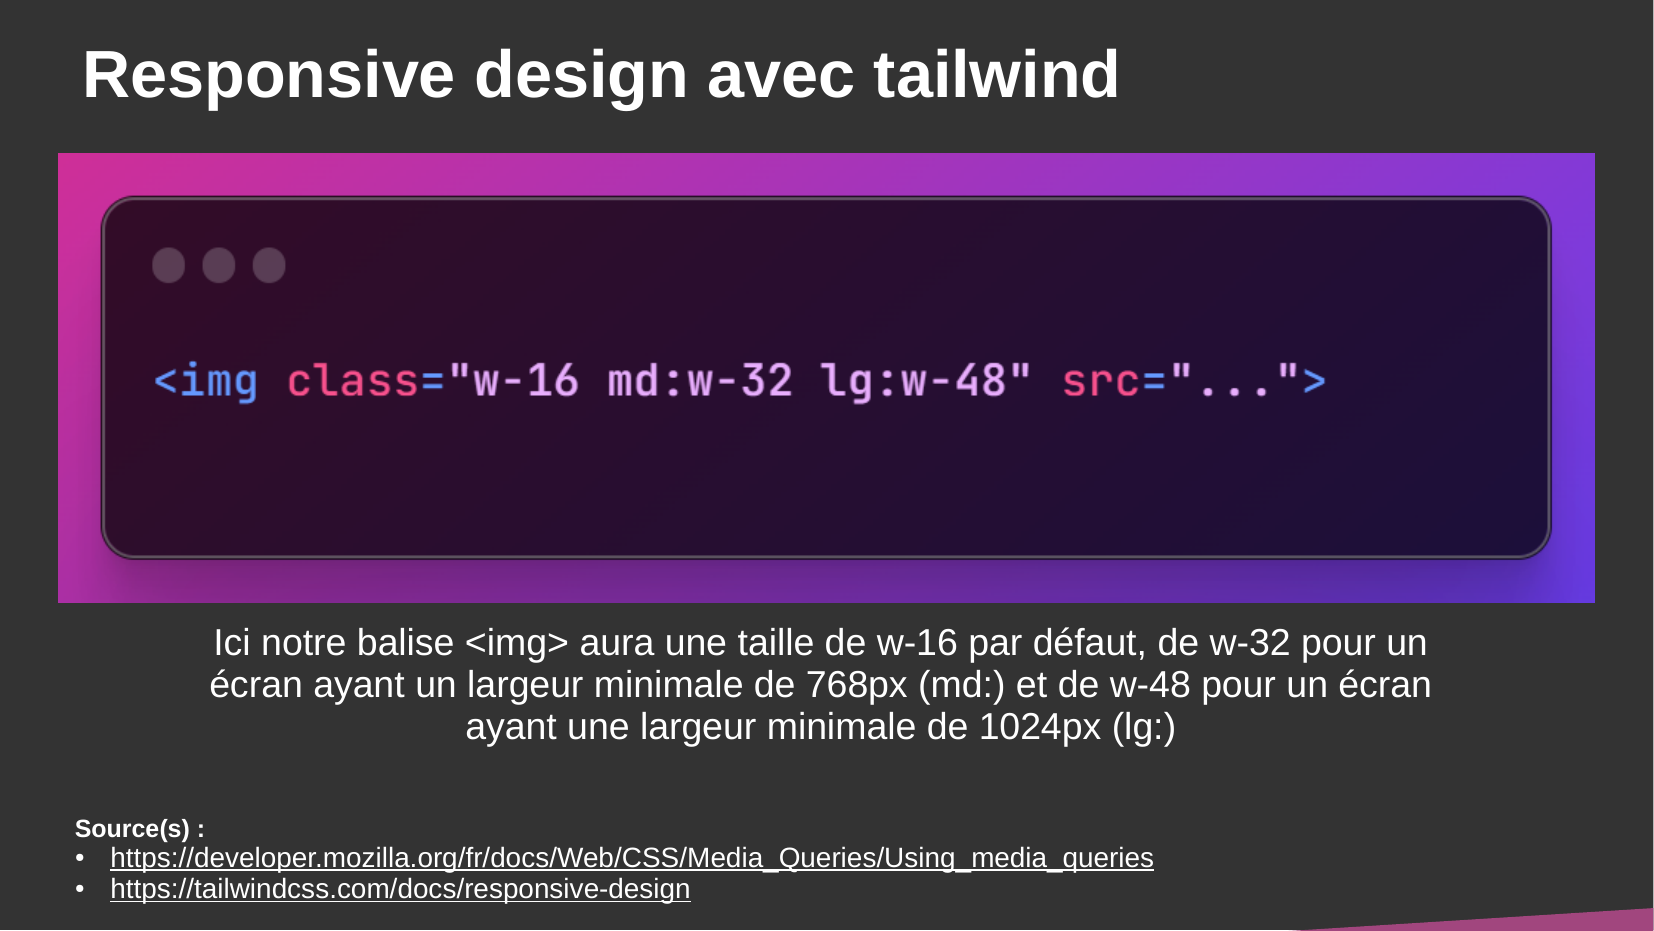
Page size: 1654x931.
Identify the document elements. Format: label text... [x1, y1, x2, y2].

text_box Ici notre balise <img> aura une taille de w-16 par défaut, de w-32 pour un écran ayant un largeur minimale de 768px (md:) et de w-48 pour un écran ayant une largeur minimale de 1024px (lg:) [153, 614, 1489, 792]
text_box Source(s) : https://developer.mozilla.org/fr/docs/Web/CSS/Media_Queries/Using_media_queries https://tailwindcss.com/docs/responsive-design [60, 807, 1583, 913]
text_box [1288, 908, 1654, 931]
title Responsive design avec tailwind [82, 37, 1571, 114]
picture [58, 153, 1595, 603]
